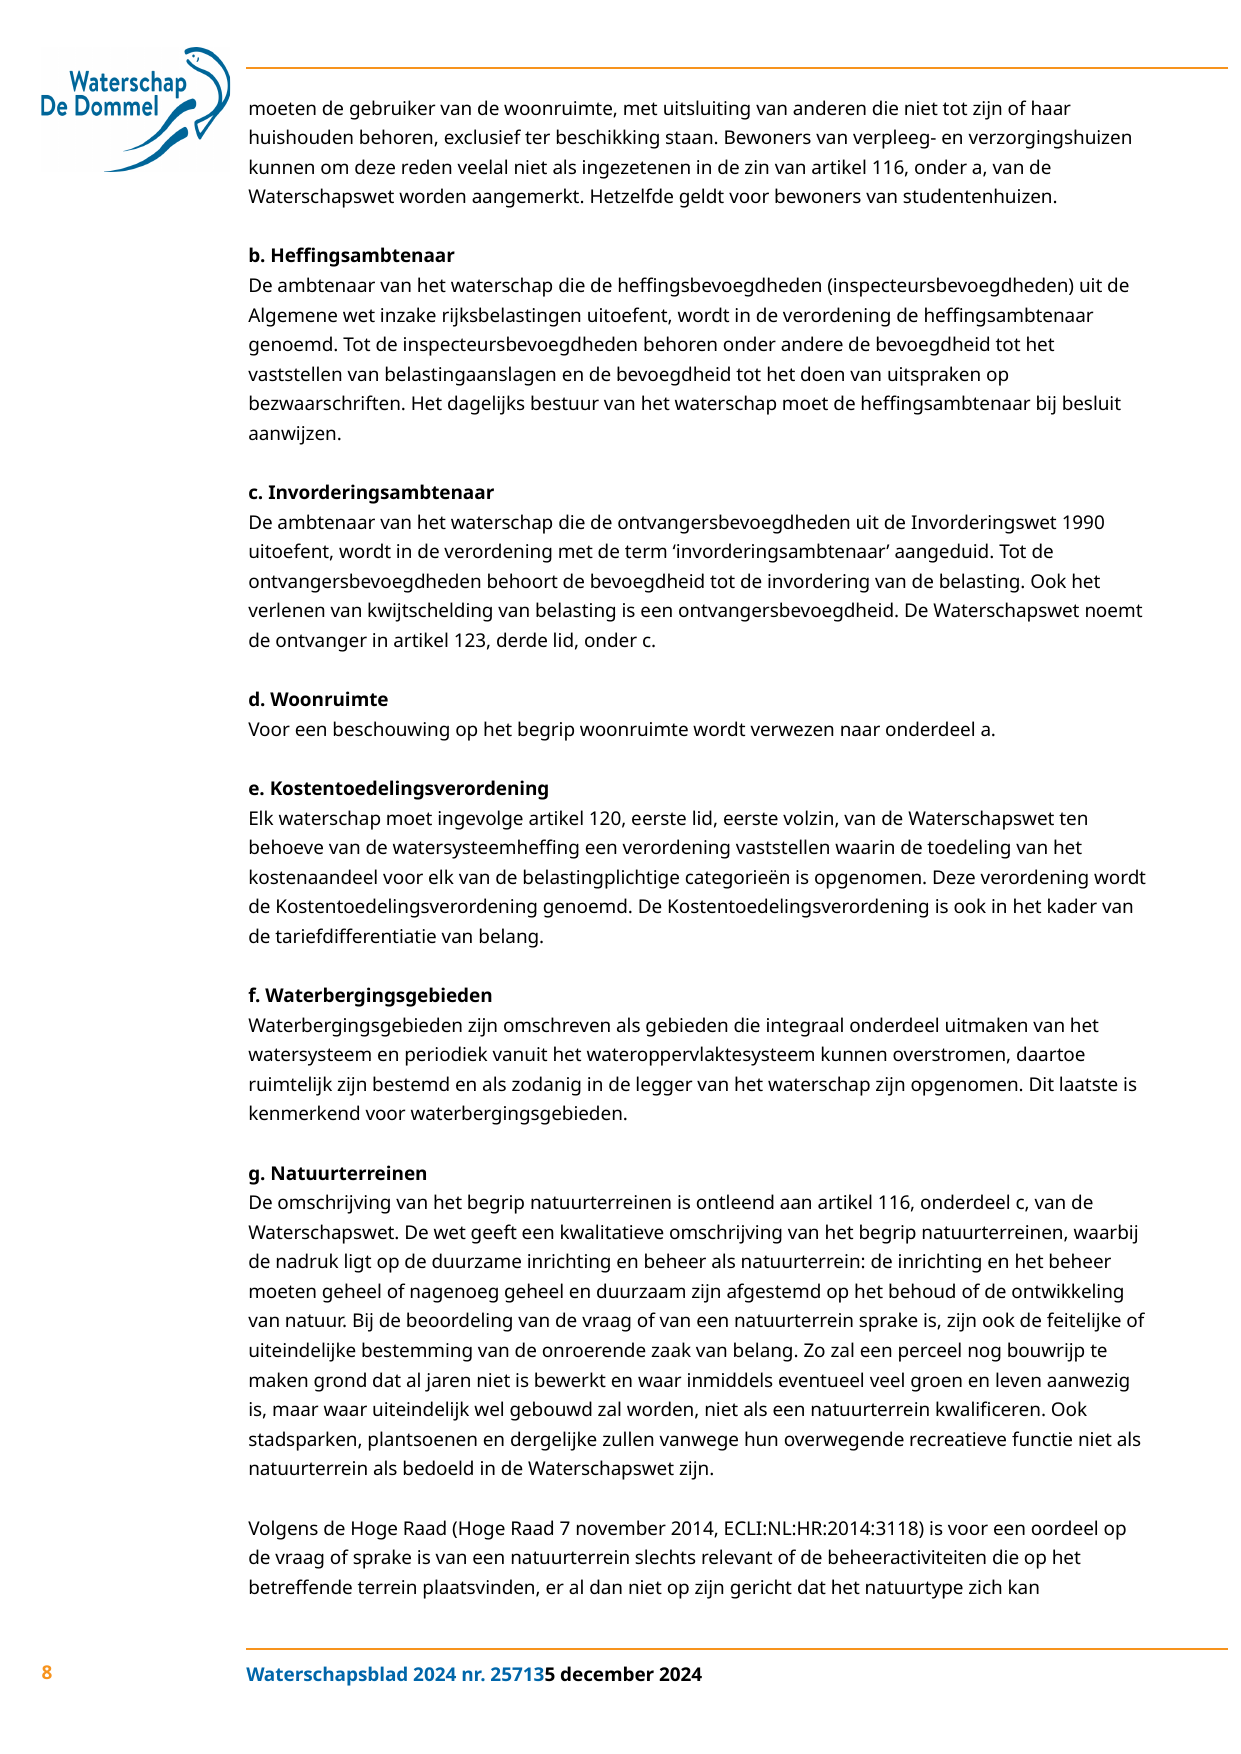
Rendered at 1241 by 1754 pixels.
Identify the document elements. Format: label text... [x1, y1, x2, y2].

text De ambtenaar van het waterschap die de ontvangersbevoegdheden uit de Invorderingswet 1990 uitoefent, wordt in de verordening met de term ‘invorderingsambtenaar’ aangeduid. Tot de ontvangersbevoegdheden behoort de bevoegdheid tot de invordering van de belasting. Ook het verlenen van kwijtschelding van belasting is een ontvangersbevoegdheid. De Waterschapswet noemt de ontvanger in artikel 123, derde lid, onder c. [248, 509, 1152, 653]
text Elk waterschap moet ingevolge artikel 120, eerste lid, eerste volzin, van de Waterschapswet ten behoeve van de watersysteemheffing een verordening vaststellen waarin de toedeling van het kostenaandeel voor elk van de belastingplichtige categorieën is opgenomen. Deze verordening wordt de Kostentoedelingsverordening genoemd. De Kostentoedelingsverordening is ook in het kader van de tariefdifferentiatie van belang. [248, 805, 1152, 949]
text d. Woonruimte [248, 686, 1152, 712]
text moeten de gebruiker van de woonruimte, met uitsluiting van anderen die niet tot zijn of haar huishouden behoren, exclusief ter beschikking staan. Bewoners van verpleeg- en verzorgingshuizen kunnen om deze reden veelal niet als ingezetenen in de zin van artikel 116, onder a, van de Waterschapswet worden aangemerkt. Hetzelfde geldt voor bewoners van studentenhuizen. [248, 95, 1152, 209]
text De ambtenaar van het waterschap die de heffingsbevoegdheden (inspecteursbevoegdheden) uit de Algemene wet inzake rijksbelastingen uitoefent, wordt in de verordening de heffingsambtenaar genoemd. Tot de inspecteursbevoegdheden behoren onder andere de bevoegdheid tot het vaststellen van belastingaanslagen en de bevoegdheid tot het doen van uitspraken op bezwaarschriften. Het dagelijks bestuur van het waterschap moet de heffingsambtenaar bij besluit aanwijzen. [248, 272, 1152, 446]
text Volgens de Hoge Raad (Hoge Raad 7 november 2014, ECLI:NL:HR:2014:3118) is voor een oordeel op de vraag of sprake is van een natuurterrein slechts relevant of de beheeractiviteiten die op het betreffende terrein plaatsvinden, er al dan niet op zijn gericht dat het natuurtype zich kan [248, 1515, 1152, 1600]
text De omschrijving van het begrip natuurterreinen is ontleend aan artikel 116, onderdeel c, van de Waterschapswet. De wet geeft een kwalitatieve omschrijving van het begrip natuurterreinen, waarbij de nadruk ligt op de duurzame inrichting en beheer als natuurterrein: de inrichting en het beheer moeten geheel of nagenoeg geheel en duurzaam zijn afgestemd op het behoud of de ontwikkeling van natuur. Bij de beoordeling van de vraag of van een natuurterrein sprake is, zijn ook de feitelijke of uiteindelijke bestemming van de onroerende zaak van belang. Zo zal een perceel nog bouwrijp te maken grond dat al jaren niet is bewerkt en waar inmiddels eventueel veel groen en leven aanwezig is, maar waar uiteindelijk wel gebouwd zal worden, niet als een natuurterrein kwalificeren. Ook stadsparken, plantsoenen en dergelijke zullen vanwege hun overwegende recreatieve functie niet als natuurterrein als bedoeld in de Waterschapswet zijn. [248, 1189, 1152, 1481]
text b. Heffingsambtenaar [248, 243, 1152, 268]
picture [45, 99, 51, 111]
text Voor een beschouwing op het begrip woonruimte wordt verwezen naar onderdeel a. [248, 716, 1152, 742]
picture [204, 47, 231, 76]
text g. Natuurterreinen [248, 1160, 1152, 1186]
text f. Waterbergingsgebieden [248, 982, 1152, 1008]
picture [198, 118, 210, 131]
text e. Kostentoedelingsverordening [248, 775, 1152, 801]
picture [41, 47, 231, 172]
text c. Invorderingsambtenaar [248, 479, 1152, 505]
text Waterbergingsgebieden zijn omschreven als gebieden die integraal onderdeel uitmaken van het watersysteem en periodiek vanuit het wateroppervlaktesysteem kunnen overstromen, daartoe ruimtelijk zijn bestemd en als zodanig in de legger van het waterschap zijn opgenomen. Dit laatste is kenmerkend voor waterbergingsgebieden. [248, 1012, 1152, 1126]
